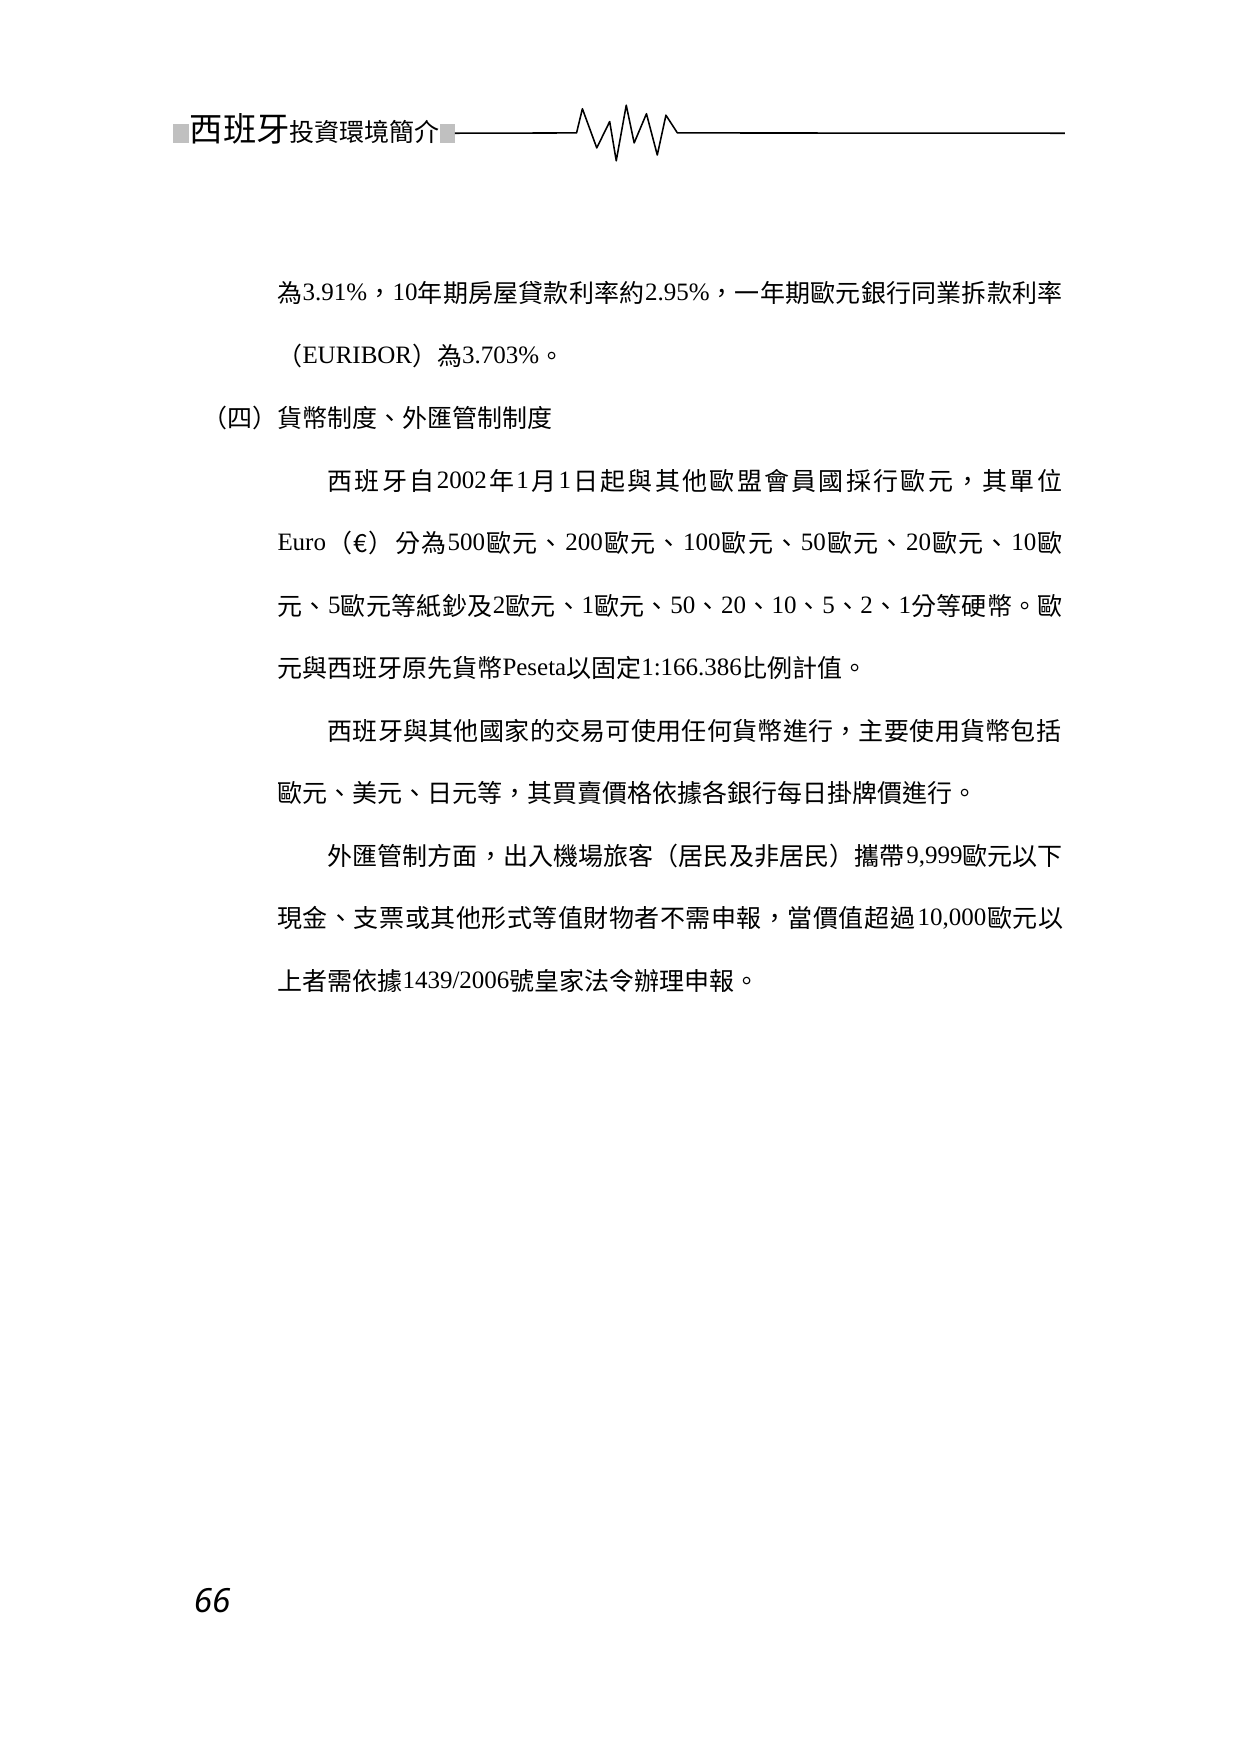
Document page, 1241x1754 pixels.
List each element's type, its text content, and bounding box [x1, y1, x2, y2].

text 西班牙自2002年1月1日起與其他歐盟會員國採行歐元，其單位Euro（€）分為500歐元、200歐元、100歐元、50歐元、20歐元、10歐元、5歐元等紙鈔及2歐元、1歐元、50、20、10、5、2、1分等硬幣。歐元與西班牙原先貨幣Peseta以固定1:166.386比例計值。 [277, 438, 1063, 688]
text 為3.91%，10年期房屋貸款利率約2.95%，一年期歐元銀行同業拆款利率（EURIBOR）為3.703%。 [277, 250, 1063, 375]
text 外匯管制方面，出入機場旅客（居民及非居民）攜帶9,999歐元以下現金、支票或其他形式等值財物者不需申報，當價值超過10,000歐元以上者需依據1439/2006號皇家法令辦理申報。 [277, 813, 1063, 1000]
text 西班牙與其他國家的交易可使用任何貨幣進行，主要使用貨幣包括歐元、美元、日元等，其買賣價格依據各銀行每日掛牌價進行。 [277, 688, 1063, 813]
text （四）貨幣制度、外匯管制制度 [202, 375, 1063, 438]
